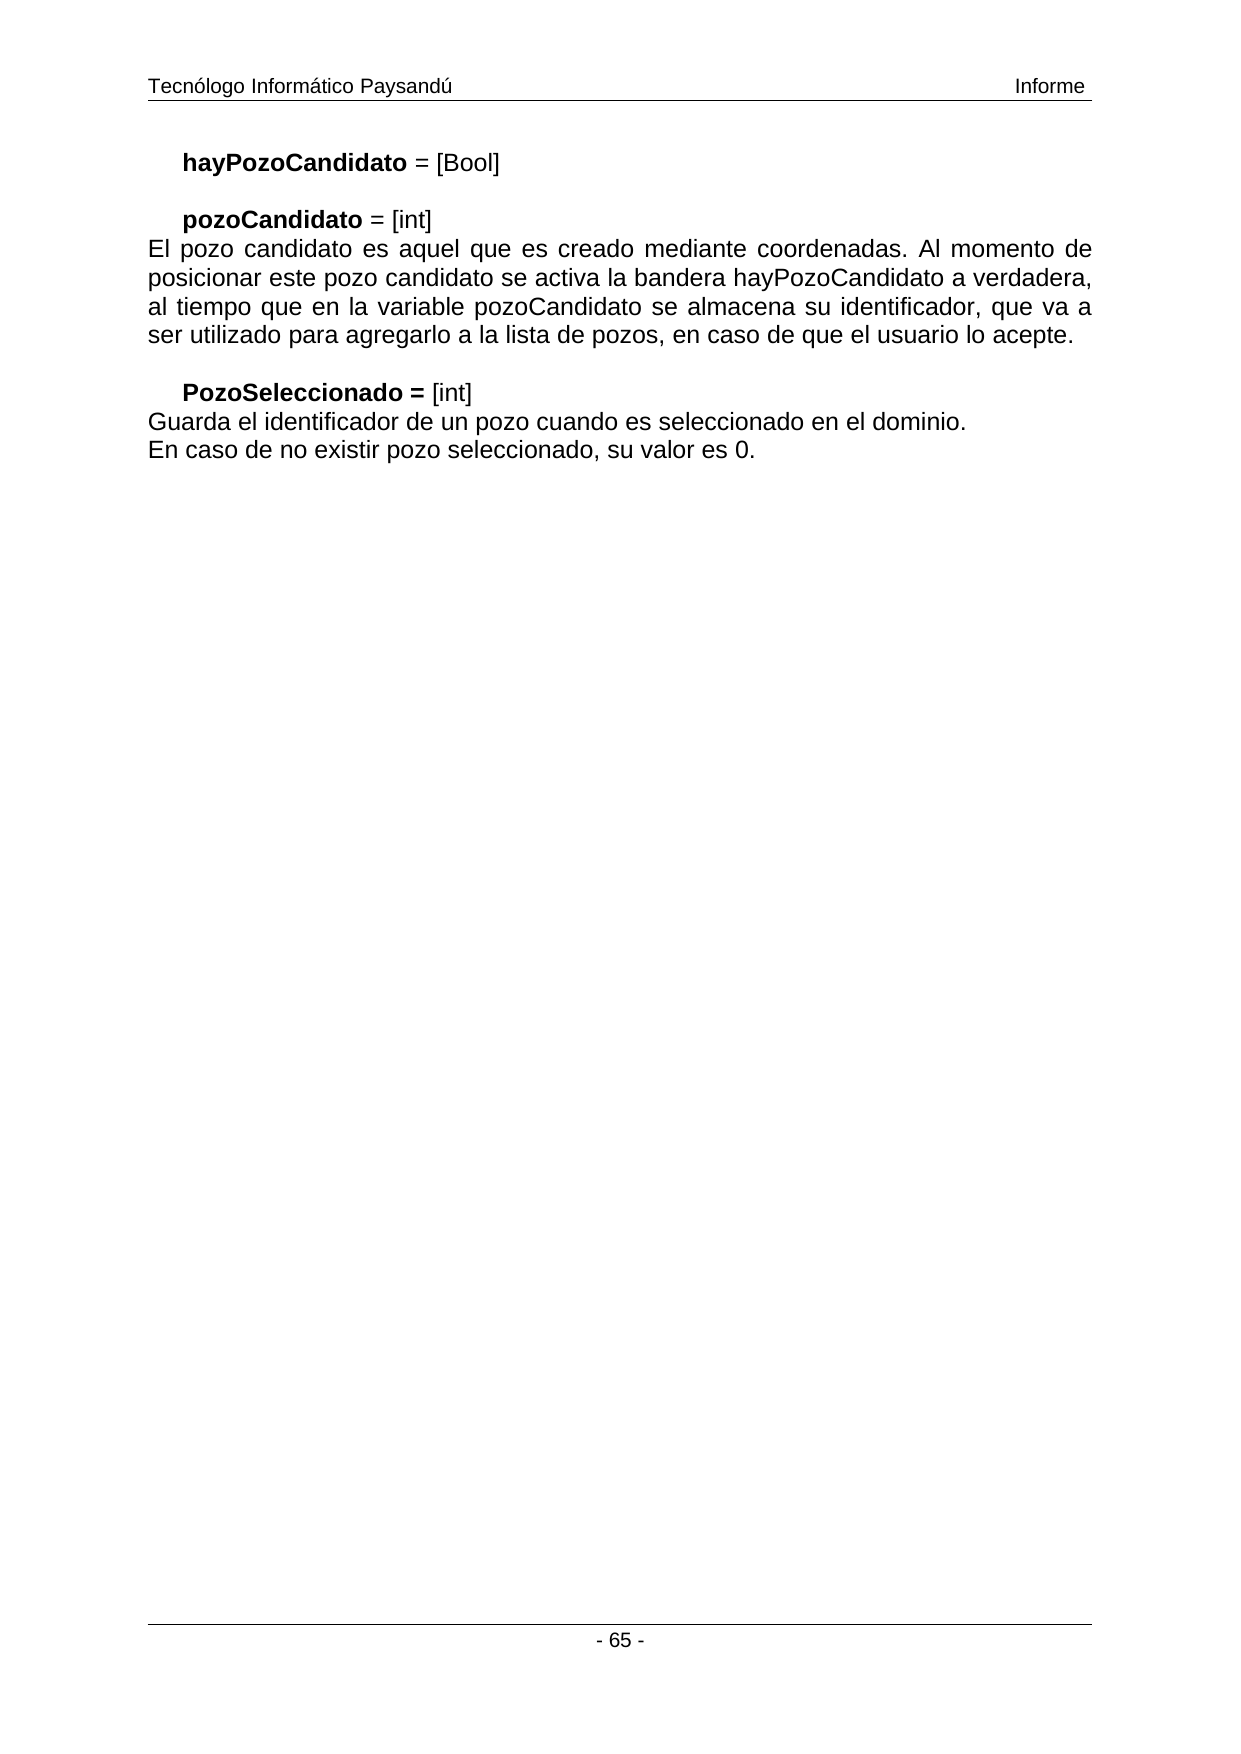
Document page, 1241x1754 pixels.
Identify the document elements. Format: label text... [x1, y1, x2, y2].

text PozoSeleccionado = [int] [148, 378, 1092, 406]
text El pozo candidato es aquel que es creado mediante coordenadas. Al momento de posicionar este pozo candidato se activa la bandera hayPozoCandidato a verdadera, al tiempo que en la variable pozoCandidato se almacena su identificador, que va a ser utilizado para agregarlo a la lista de pozos, en caso de que el usuario lo acepte. [148, 234, 1092, 349]
text En caso de no existir pozo seleccionado, su valor es 0. [148, 435, 1092, 464]
text Guarda el identificador de un pozo cuando es seleccionado en el dominio. [148, 406, 1092, 435]
text hayPozoCandidato = [Bool] [148, 148, 1092, 176]
text pozoCandidato = [int] [148, 205, 1092, 234]
